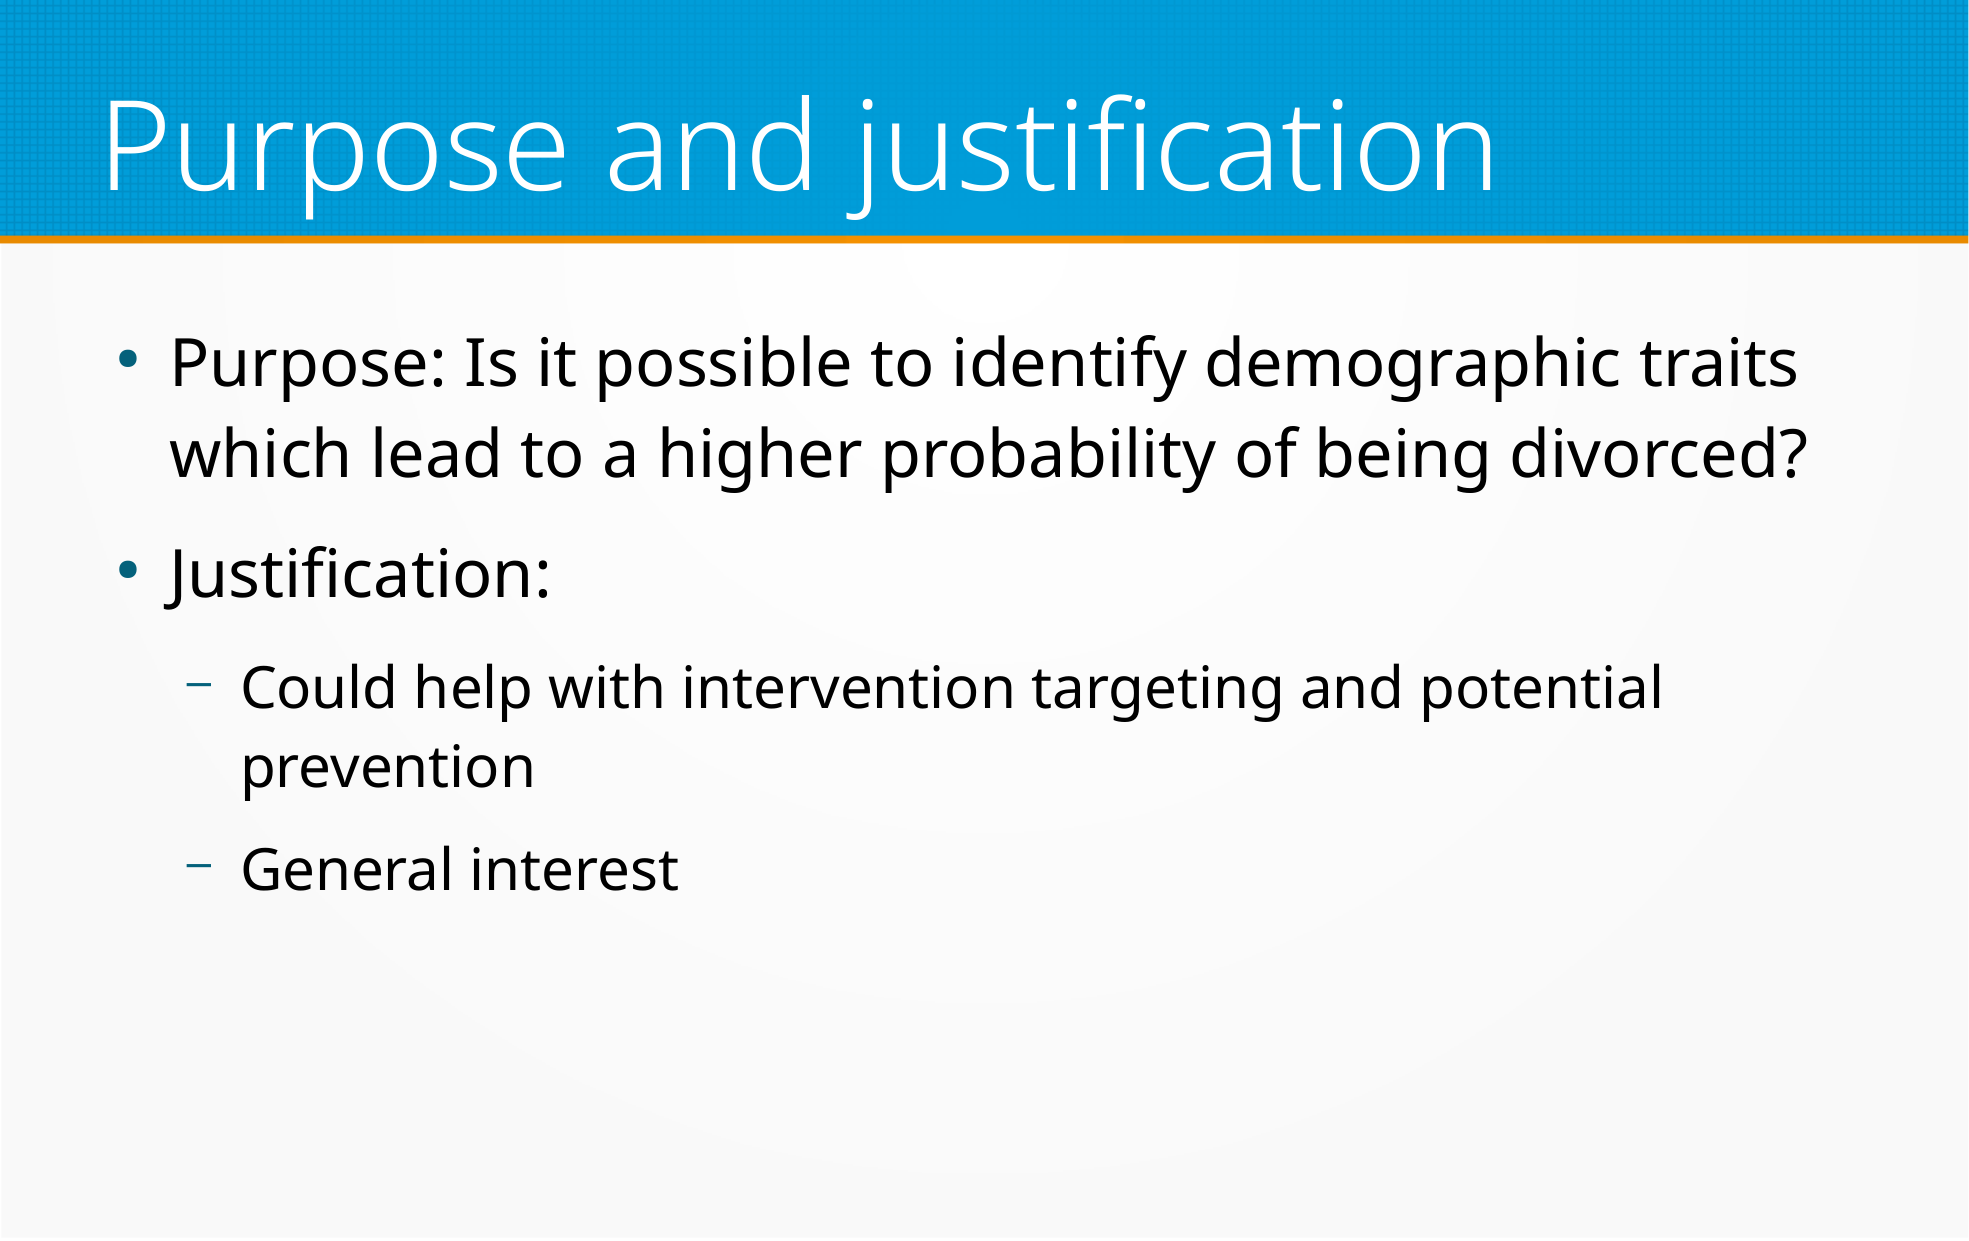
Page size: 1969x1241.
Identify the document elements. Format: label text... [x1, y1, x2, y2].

picture [0, 236, 1969, 1241]
list Purpose: Is it possible to identify demographic traits which lead to a higher probability of being divorced? Justification: Could help with intervention targeting and potential prevention General interest [98, 315, 1861, 1081]
title Purpose and justification [98, 19, 1870, 227]
